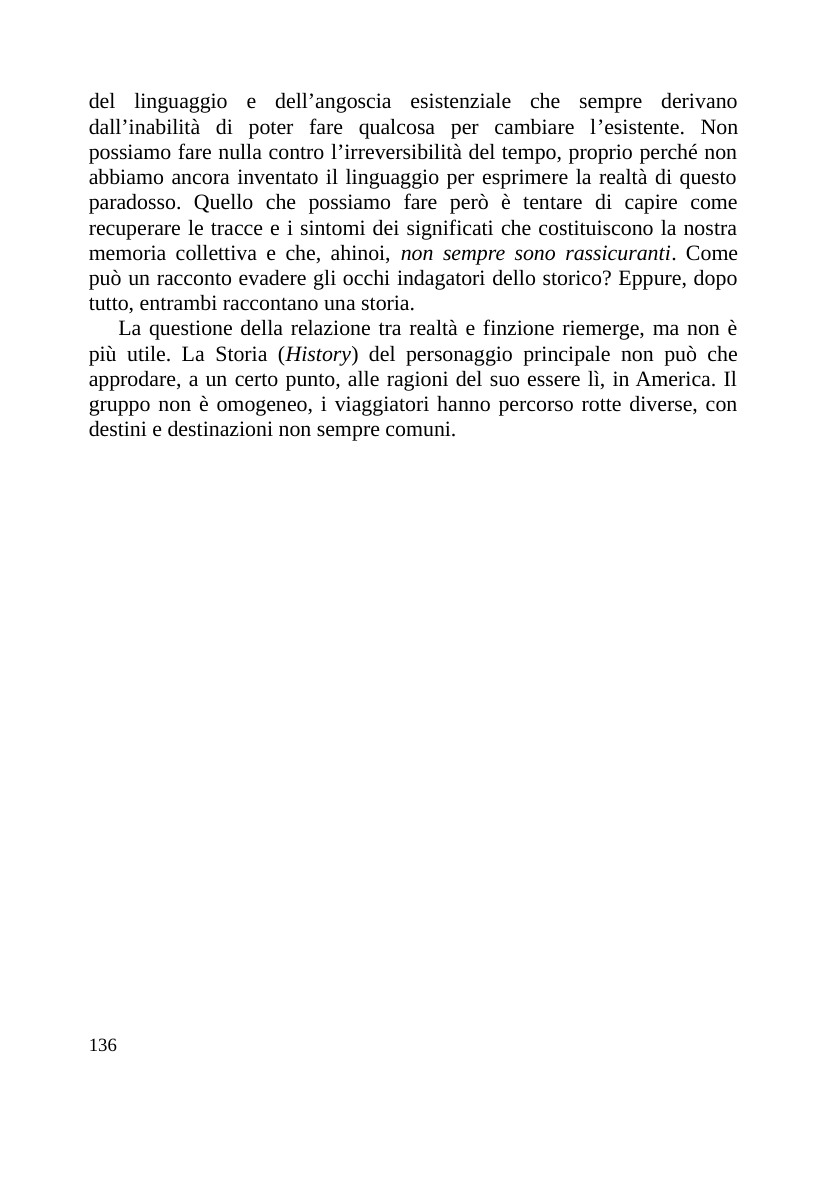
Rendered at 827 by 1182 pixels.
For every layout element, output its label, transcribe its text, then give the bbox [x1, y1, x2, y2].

text del linguaggio e dell’angoscia esistenziale che sempre derivano dall’inabilità di poter fare qualcosa per cambiare l’esistente. Non possiamo fare nulla contro l’irreversibilità del tempo, proprio perché non abbiamo ancora inventato il linguaggio per esprimere la realtà di questo paradosso. Quello che possiamo fare però è tentare di capire come recuperare le tracce e i sintomi dei significati che costituiscono la nostra memoria collettiva e che, ahinoi, non sempre sono rassicuranti. Come può un racconto evadere gli occhi indagatori dello storico? Eppure, dopo tutto, entrambi raccontano una storia. [88, 88, 738, 315]
text La questione della relazione tra realtà e finzione riemerge, ma non è più utile. La Storia (History) del personaggio principale non può che approdare, a un certo punto, alle ragioni del suo essere lì, in America. Il gruppo non è omogeneo, i viaggiatori hanno percorso rotte diverse, con destini e destinazioni non sempre comuni. [88, 315, 738, 441]
